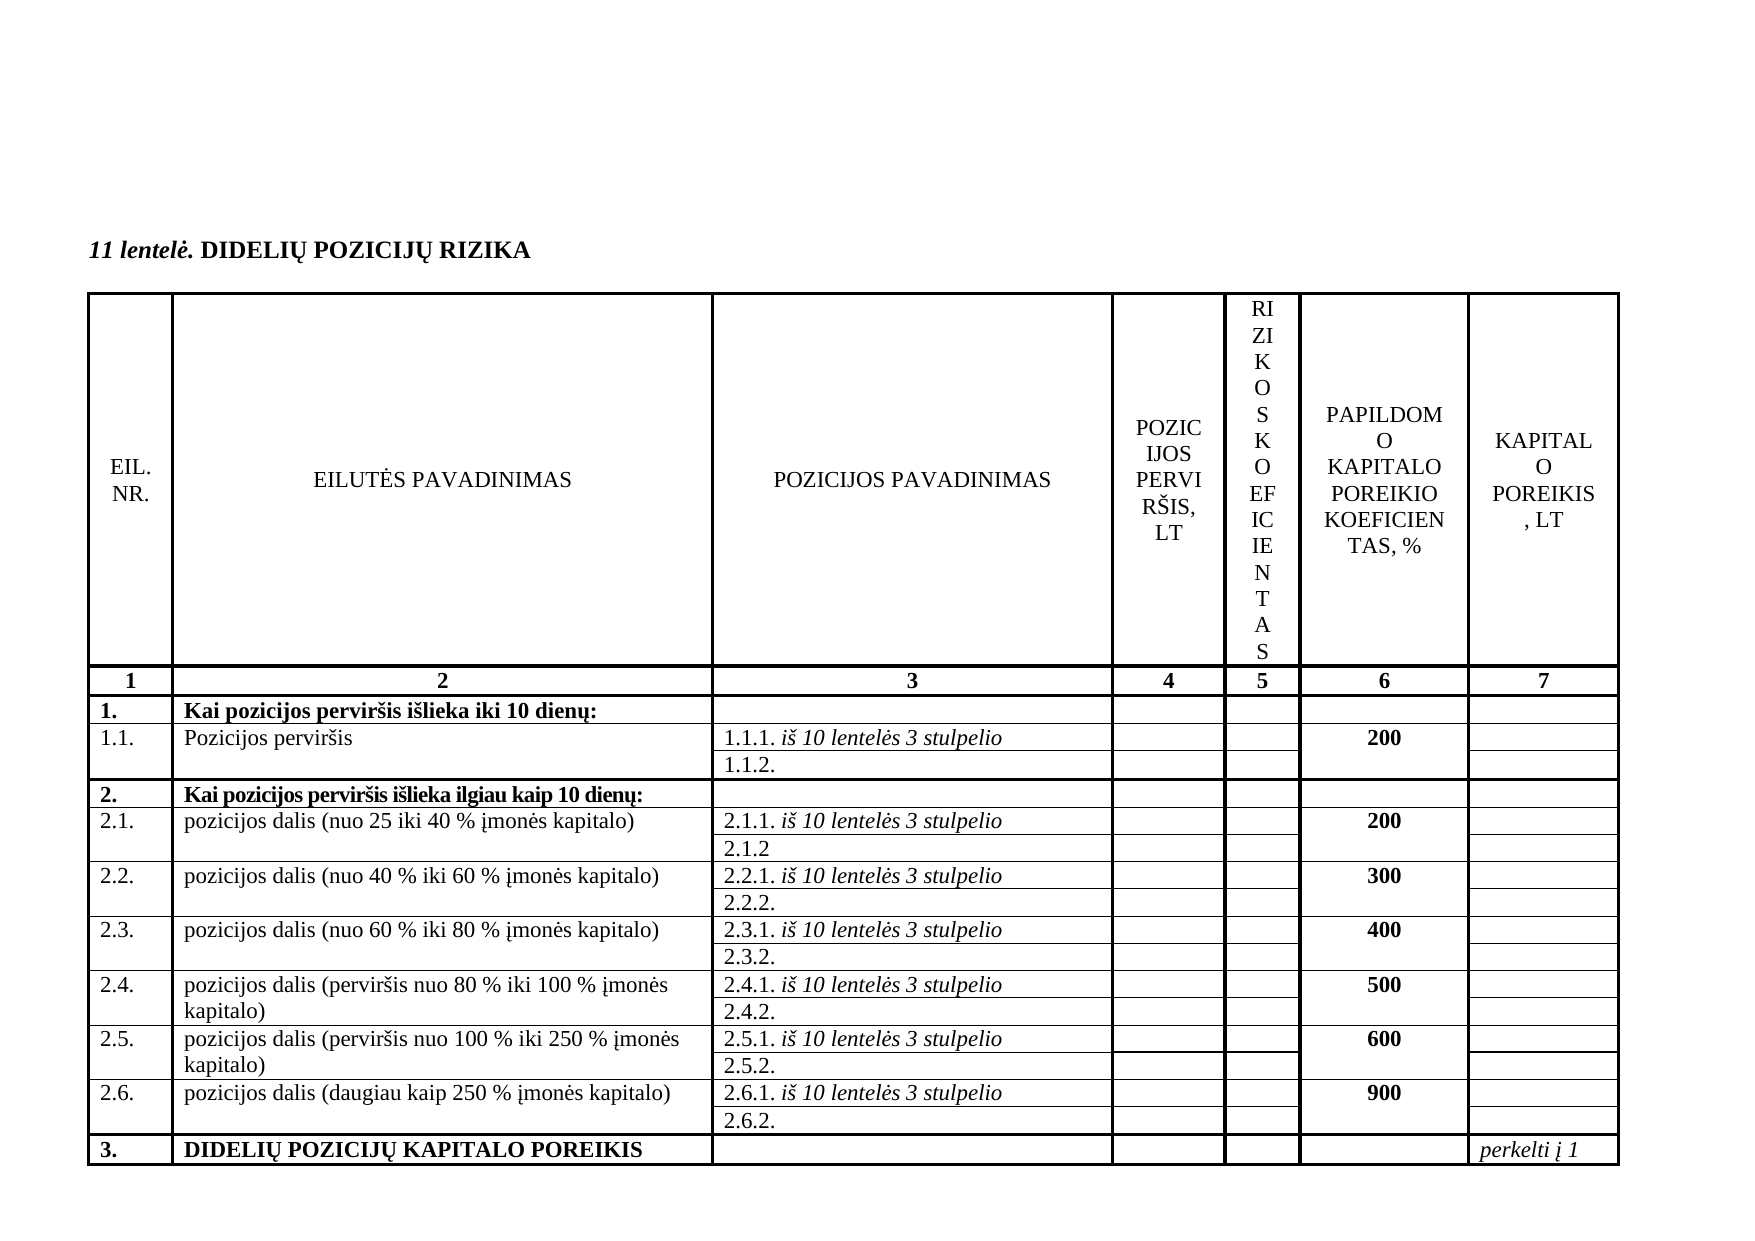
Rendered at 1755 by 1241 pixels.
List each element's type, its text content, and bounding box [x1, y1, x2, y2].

table_cell [1227, 862, 1298, 888]
table_cell [1470, 889, 1617, 916]
table_cell [1114, 808, 1223, 834]
table_cell pozicijos dalis (daugiau kaip 250 % įmonės kapitalo) [174, 1080, 711, 1133]
table_cell 2.3.1. iš 10 lentelės 3 stulpelio [714, 917, 1111, 942]
table_cell [1470, 1107, 1617, 1133]
table_cell [1227, 1053, 1298, 1079]
table_cell 2 [174, 668, 711, 694]
table_cell [1114, 1136, 1223, 1163]
table_cell [714, 781, 1111, 807]
table_cell pozicijos dalis (perviršis nuo 100 % iki 250 % įmonės kapitalo) [174, 1026, 711, 1079]
table_cell [1114, 862, 1223, 888]
table_cell [1114, 1080, 1223, 1106]
table_cell [1470, 971, 1617, 997]
table_cell 400 [1302, 917, 1467, 970]
table_header EIL. NR. [90, 295, 171, 664]
table_cell 2.1. [90, 808, 171, 861]
table_cell [1470, 944, 1617, 970]
table_header POZICIJOS PERVIRŠIS, LT [1114, 295, 1223, 664]
table_cell 2.6. [90, 1080, 171, 1133]
table_cell 2.5.2. [714, 1053, 1111, 1079]
table_cell 2.6.1. iš 10 lentelės 3 stulpelio [714, 1080, 1111, 1106]
table_cell [1470, 1080, 1617, 1106]
table_cell [1302, 697, 1467, 723]
table_cell Kai pozicijos perviršis išlieka iki 10 dienų: [174, 697, 711, 723]
table_cell [1227, 724, 1298, 750]
table_cell Pozicijos perviršis [174, 724, 711, 777]
table_cell 2.4.2. [714, 998, 1111, 1024]
table_cell 7 [1470, 668, 1617, 694]
table_cell [1227, 781, 1298, 807]
table_cell [1227, 998, 1298, 1024]
table_cell 2. [90, 781, 171, 807]
table_cell 2.5. [90, 1026, 171, 1079]
table_cell 2.4. [90, 971, 171, 1024]
table_cell 200 [1302, 724, 1467, 777]
table_cell 2.4.1. iš 10 lentelės 3 stulpelio [714, 971, 1111, 997]
table_cell [1227, 889, 1298, 916]
table_cell 2.2.1. iš 10 lentelės 3 stulpelio [714, 862, 1111, 888]
table_cell 1.1.2. [714, 751, 1111, 777]
table_cell 4 [1114, 668, 1223, 694]
table_cell [1227, 1026, 1298, 1051]
table_cell pozicijos dalis (nuo 40 % iki 60 % įmonės kapitalo) [174, 862, 711, 916]
table_cell [1114, 1107, 1223, 1133]
table_cell 200 [1302, 808, 1467, 861]
table_cell [1470, 724, 1617, 750]
text 11 lentelė. DIDELIŲ POZICIJŲ RIZIKA [89, 235, 1680, 263]
table_cell 2.6.2. [714, 1107, 1111, 1133]
table_cell [1114, 944, 1223, 970]
table_cell [1114, 971, 1223, 997]
table_header PAPILDOMO KAPITALO POREIKIO KOEFICIENTAS, % [1302, 295, 1467, 664]
table_cell 5 [1227, 668, 1298, 694]
table_header KAPITALO POREIKIS, LT [1470, 295, 1617, 664]
table_cell 500 [1302, 971, 1467, 1024]
table_cell [1114, 1026, 1223, 1051]
table_cell 1 [90, 668, 171, 694]
table_cell 2.3.2. [714, 944, 1111, 970]
table_cell [1302, 781, 1467, 807]
table_cell [1114, 751, 1223, 777]
table_cell [1470, 1026, 1617, 1051]
table_cell 2.2. [90, 862, 171, 916]
table_cell [1114, 917, 1223, 942]
table_cell [1114, 998, 1223, 1024]
table_cell 2.1.2 [714, 835, 1111, 861]
table_cell [1470, 781, 1617, 807]
table_cell 1.1. [90, 724, 171, 777]
table_cell [1227, 1136, 1298, 1163]
table_cell [1114, 835, 1223, 861]
table_cell [1470, 862, 1617, 888]
table_cell 2.5.1. iš 10 lentelės 3 stulpelio [714, 1026, 1111, 1051]
table_cell 2.1.1. iš 10 lentelės 3 stulpelio [714, 808, 1111, 834]
table_cell [1114, 1053, 1223, 1079]
table_cell pozicijos dalis (nuo 60 % iki 80 % įmonės kapitalo) [174, 917, 711, 970]
table_cell [1227, 835, 1298, 861]
table_header RIZIKOS KOEFICIENTAS [1227, 295, 1298, 664]
table_cell [1114, 724, 1223, 750]
table_cell [1114, 889, 1223, 916]
table_cell pozicijos dalis (nuo 25 iki 40 % įmonės kapitalo) [174, 808, 711, 861]
table_cell [1227, 1080, 1298, 1106]
table_cell [1227, 751, 1298, 777]
table_cell [1227, 697, 1298, 723]
table_cell 600 [1302, 1026, 1467, 1079]
table_cell [1227, 971, 1298, 997]
table_cell [1470, 917, 1617, 942]
table_cell [1470, 751, 1617, 777]
table_cell [1227, 917, 1298, 942]
table_cell [1470, 998, 1617, 1024]
table_cell [1470, 808, 1617, 834]
table_cell 1.1.1. iš 10 lentelės 3 stulpelio [714, 724, 1111, 750]
table_cell [1470, 835, 1617, 861]
table_cell 900 [1302, 1080, 1467, 1133]
table_cell 3. [90, 1136, 171, 1163]
table_cell 300 [1302, 862, 1467, 916]
table_cell [1227, 1107, 1298, 1133]
table_cell [1227, 808, 1298, 834]
table_cell 1. [90, 697, 171, 723]
table_cell [1302, 1136, 1467, 1163]
table_cell [1114, 697, 1223, 723]
table_cell [1470, 1053, 1617, 1079]
table_cell DIDELIŲ POZICIJŲ KAPITALO POREIKIS [174, 1136, 711, 1163]
table_cell Kai pozicijos perviršis išlieka ilgiau kaip 10 dienų: [174, 781, 711, 807]
table_cell [1114, 781, 1223, 807]
table_cell [714, 697, 1111, 723]
table_cell [714, 1136, 1111, 1163]
table_cell 2.2.2. [714, 889, 1111, 916]
table_header POZICIJOS PAVADINIMAS [714, 295, 1111, 664]
table_cell [1227, 944, 1298, 970]
table_cell [1470, 697, 1617, 723]
table_cell perkelti į 1 [1470, 1136, 1617, 1163]
table_cell 3 [714, 668, 1111, 694]
table_cell 6 [1302, 668, 1467, 694]
table_cell 2.3. [90, 917, 171, 970]
table_cell pozicijos dalis (perviršis nuo 80 % iki 100 % įmonės kapitalo) [174, 971, 711, 1024]
table_header EILUTĖS PAVADINIMAS [174, 295, 711, 664]
